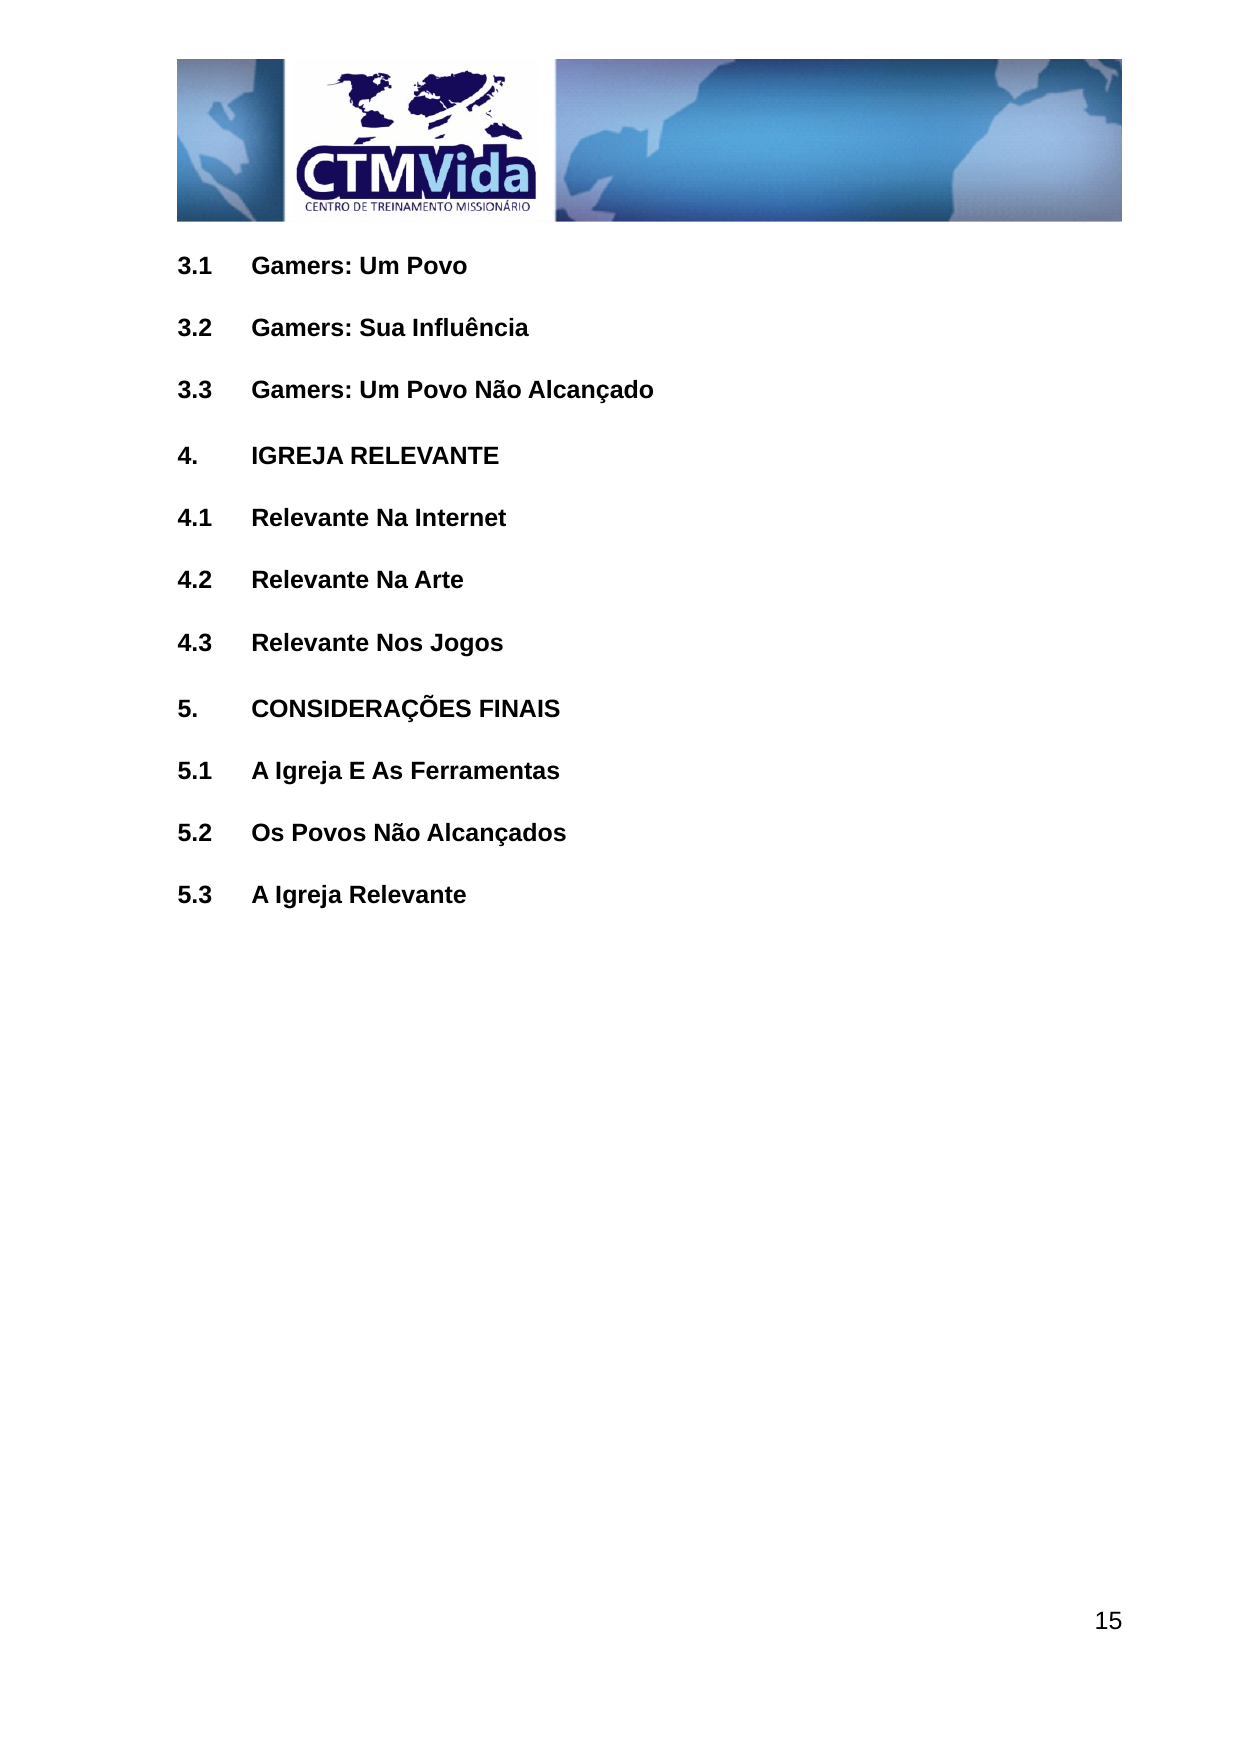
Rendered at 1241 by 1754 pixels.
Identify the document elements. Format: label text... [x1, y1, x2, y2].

picture [177, 59, 1122, 222]
subtitle 4.3 Relevante nos jogos [177, 628, 1122, 656]
subtitle 3.2 Gamers: Sua influência [177, 313, 1122, 342]
subtitle 5.2 Os povos não alcançados [177, 818, 1122, 847]
subtitle 5. Considerações finais [177, 694, 1122, 723]
subtitle 5.1 A igreja e as ferramentas [177, 756, 1122, 785]
subtitle 3.1 Gamers: Um povo [177, 251, 1122, 280]
subtitle 4. Igreja relevante [177, 441, 1122, 470]
subtitle 4.1 Relevante na internet [177, 503, 1122, 532]
subtitle 3.3 Gamers: Um povo não alcançado [177, 375, 1122, 404]
subtitle 4.2 Relevante na arte [177, 566, 1122, 594]
subtitle 5.3 A igreja relevante [177, 880, 1122, 909]
